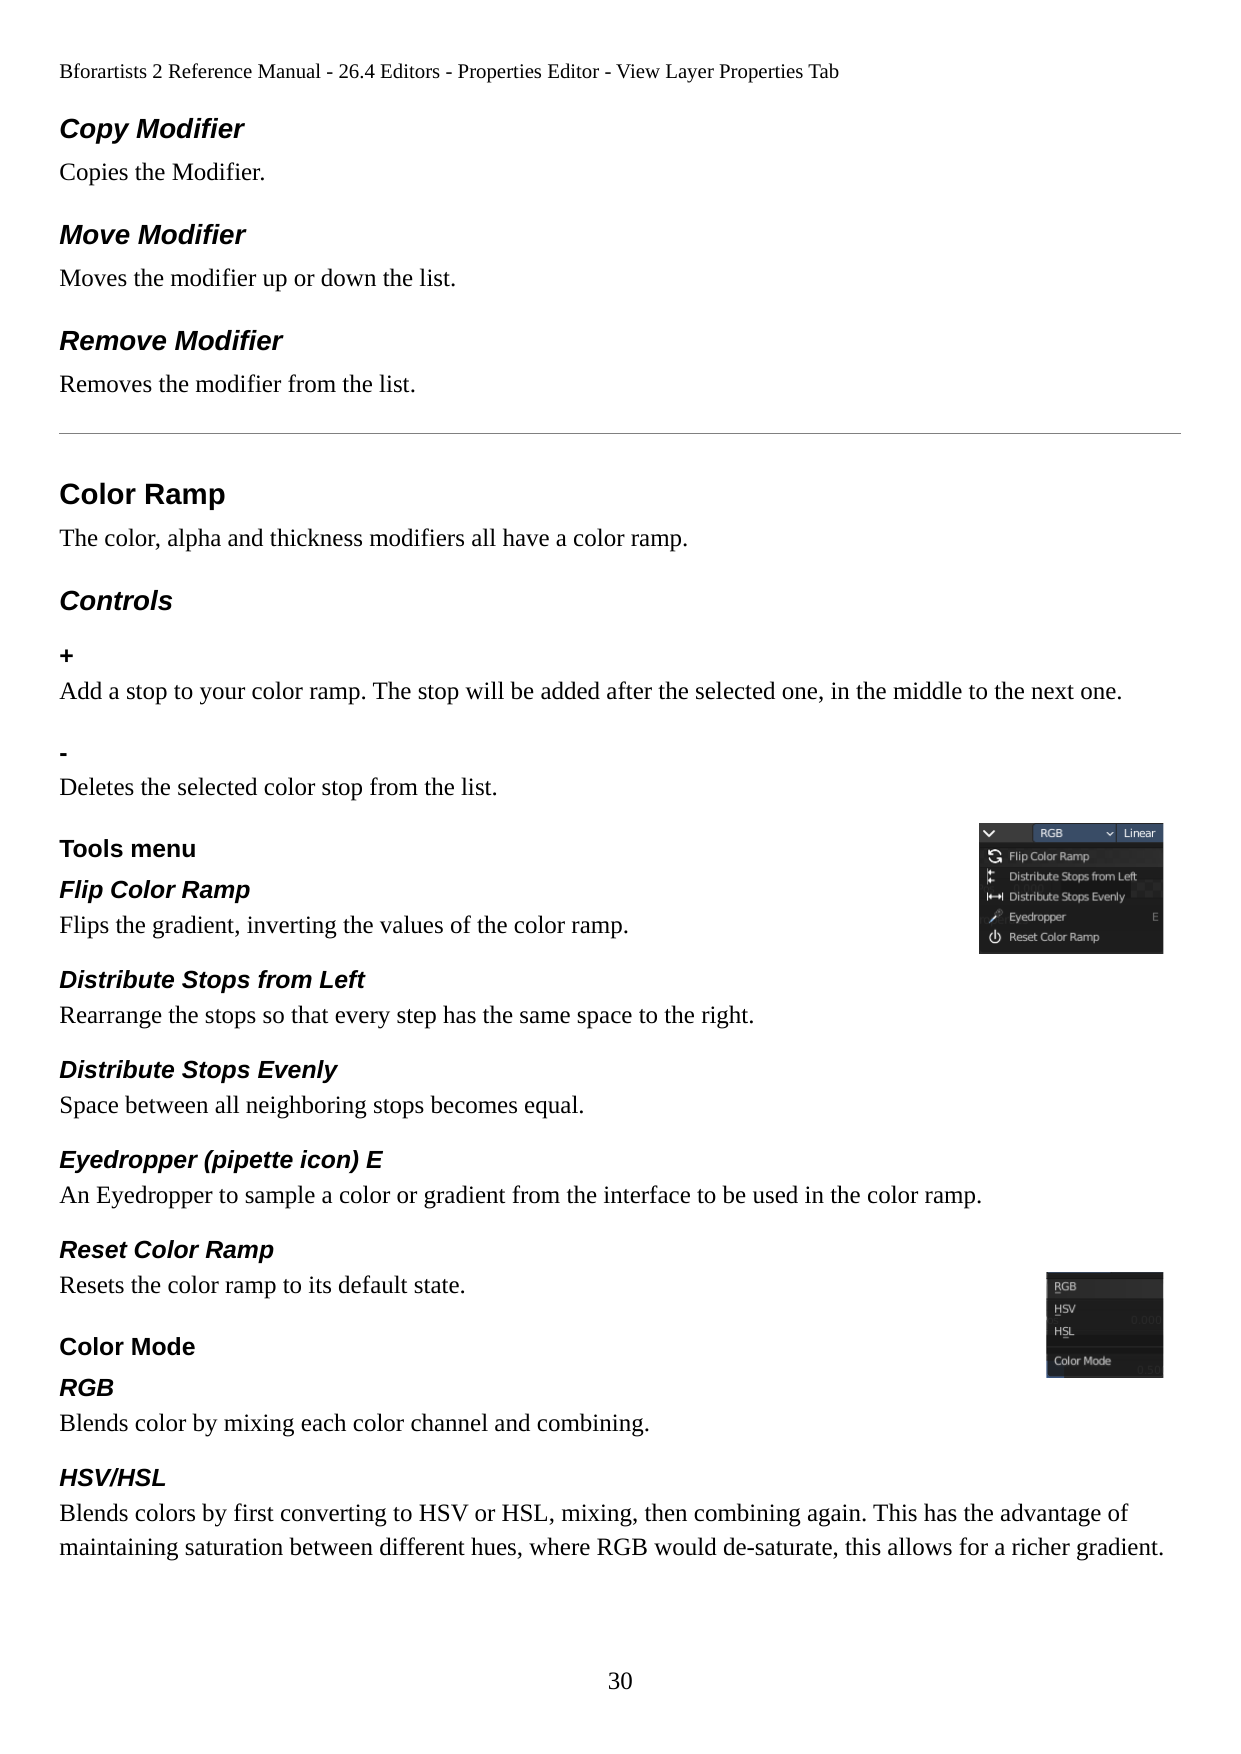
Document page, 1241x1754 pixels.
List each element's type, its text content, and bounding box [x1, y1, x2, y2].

subtitle - [59, 738, 1181, 766]
subtitle [1164, 1332, 1181, 1360]
text Rearrange the stops so that every step has the same space to the right. [59, 1000, 1181, 1029]
subtitle + [59, 641, 1181, 670]
subtitle Move Modifier [59, 218, 1181, 250]
subtitle RGB [59, 1373, 1181, 1401]
text Deletes the selected color stop from the list. [59, 772, 1181, 801]
text Flips the gradient, inverting the values of the color ramp. [59, 910, 979, 939]
text Copies the Modifier. [59, 157, 1181, 186]
subtitle Distribute Stops from Left [59, 965, 1181, 994]
text Moves the modifier up or down the list. [59, 263, 1181, 292]
subtitle Reset Color Ramp [59, 1236, 1181, 1264]
subtitle Tools menu [59, 834, 979, 863]
subtitle Color Mode [59, 1332, 1046, 1360]
subtitle Controls [59, 584, 1181, 616]
text Blends colors by first converting to HSV or HSL, mixing, then combining again. This has the advantage of maintaining saturation between different hues, where RGB would de-saturate, this allows for a richer gradient. [59, 1498, 1181, 1561]
subtitle Color Ramp [59, 477, 1181, 510]
subtitle Eyedropper (pipette icon) E [59, 1145, 1181, 1174]
subtitle Copy Modifier [59, 113, 1181, 144]
text Space between all neighboring stops becomes equal. [59, 1090, 1181, 1119]
subtitle HSV/HSL [59, 1463, 1181, 1492]
picture [1046, 1272, 1164, 1378]
picture [979, 823, 1164, 954]
subtitle Flip Color Ramp [59, 875, 979, 904]
subtitle [1164, 875, 1181, 904]
text The color, alpha and thickness modifiers all have a color ramp. [59, 523, 1181, 552]
subtitle Distribute Stops Evenly [59, 1055, 1181, 1084]
text An Eyedropper to sample a color or gradient from the interface to be used in the color ramp. [59, 1180, 1181, 1209]
subtitle Remove Modifier [59, 324, 1181, 356]
text Resets the color ramp to its default state. [59, 1270, 1181, 1299]
text Blends color by mixing each color channel and combining. [59, 1408, 1181, 1436]
subtitle [1164, 834, 1181, 863]
text Removes the modifier from the list. [59, 369, 1181, 398]
text Add a stop to your color ramp. The stop will be added after the selected one, in the middle to the next one. [59, 676, 1181, 705]
